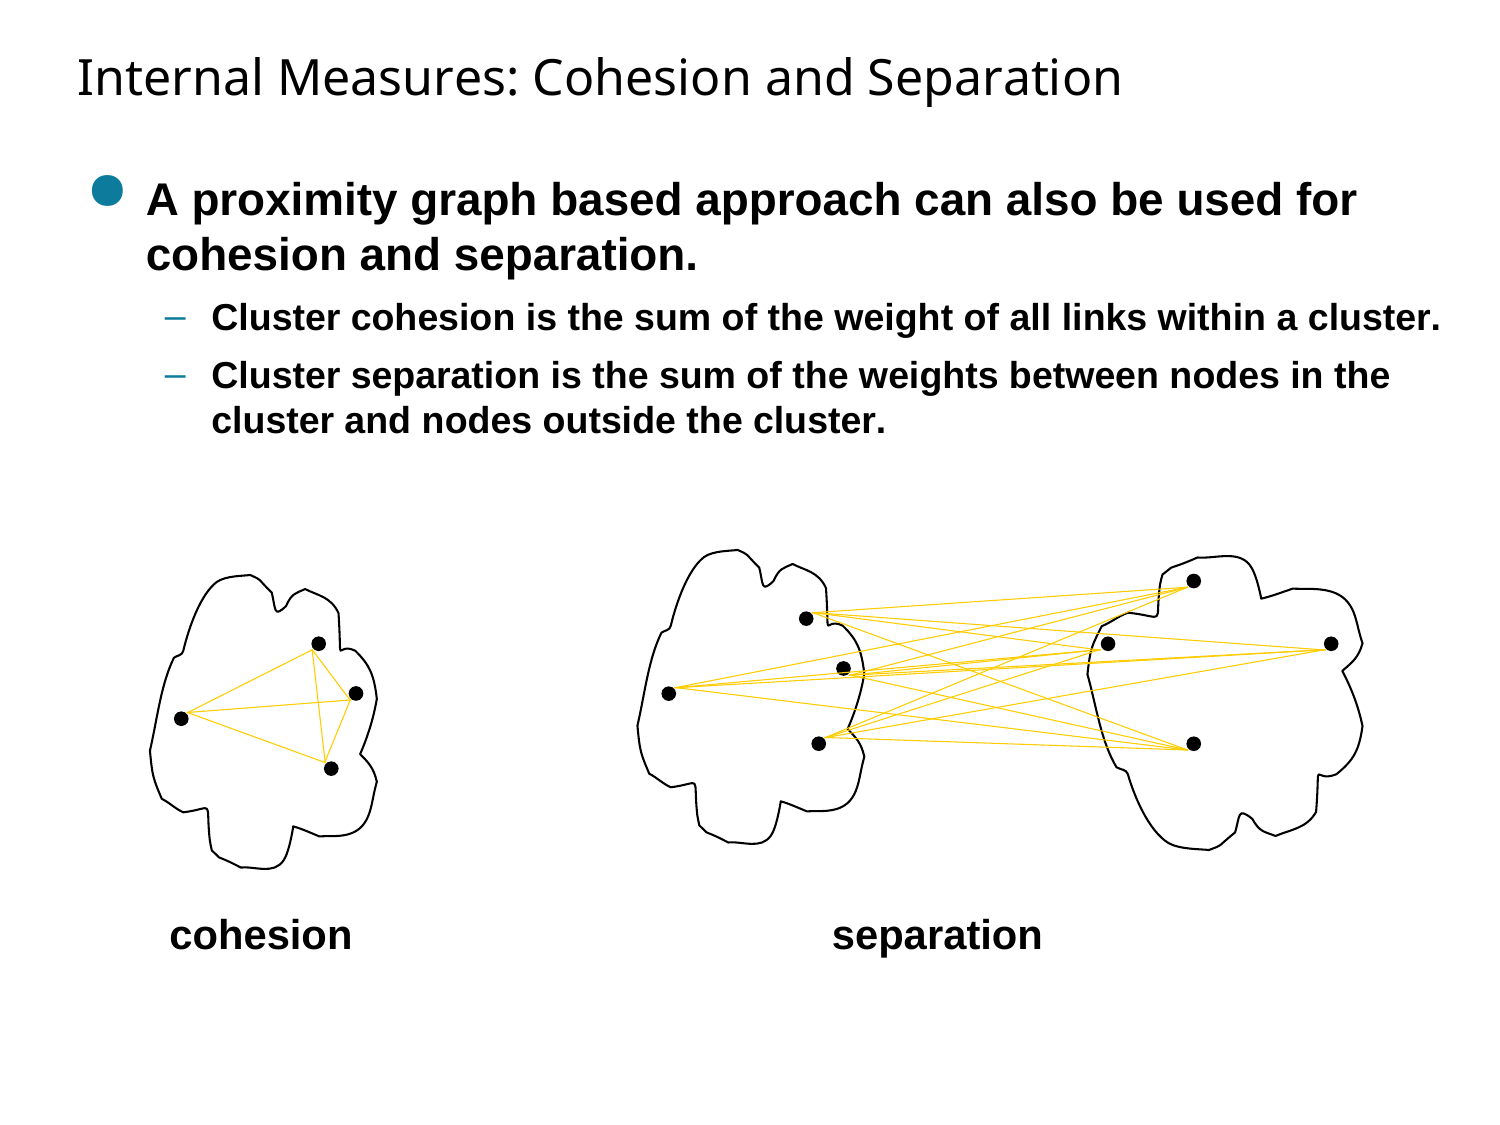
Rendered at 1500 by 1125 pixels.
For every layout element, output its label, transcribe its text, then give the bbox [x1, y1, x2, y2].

text_box [662, 687, 676, 700]
text_box [1324, 637, 1338, 651]
text_box [312, 637, 325, 651]
text_box [1187, 574, 1201, 588]
text_box cohesion [154, 900, 368, 966]
text_box [812, 737, 826, 751]
text_box [1101, 637, 1115, 651]
text_box [174, 712, 188, 726]
text_box [1187, 737, 1201, 751]
text_box [324, 762, 338, 775]
text_box [799, 612, 813, 625]
text_box [837, 662, 850, 672]
text_box [349, 687, 363, 700]
text_box A proximity graph based approach can also be used for cohesion and separation. Cluster cohesion is the sum of the weight of all links within a cluster. Cluster separation is the sum of the weights between nodes in the cluster and nodes outside the cluster. [74, 162, 1463, 1038]
text_box Internal Measures: Cohesion and Separation [62, 24, 1421, 113]
text_box separation [817, 900, 1058, 966]
